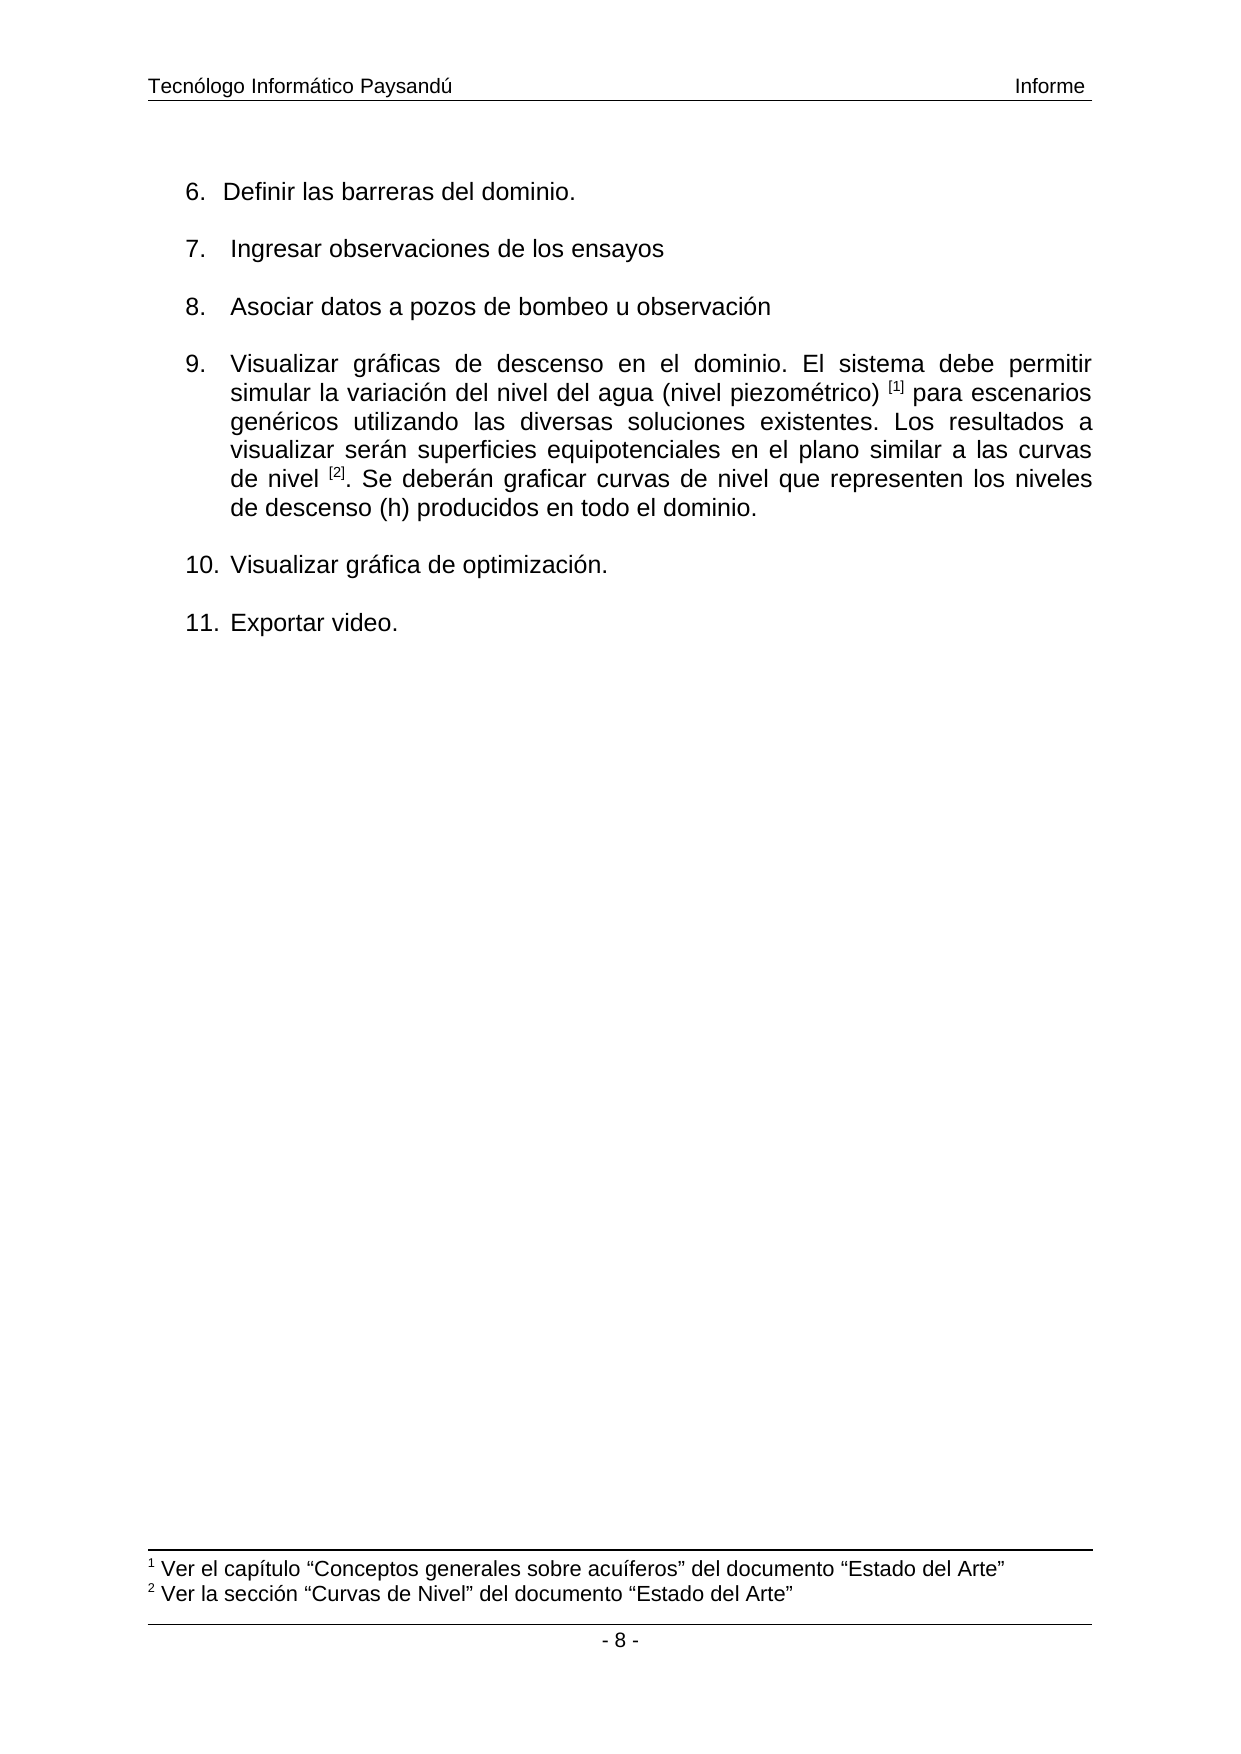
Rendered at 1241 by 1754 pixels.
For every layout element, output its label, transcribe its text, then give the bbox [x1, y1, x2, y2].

list Exportar video. [185, 608, 1092, 636]
list Ingresar observaciones de los ensayos [185, 234, 1092, 263]
list Asociar datos a pozos de bombeo u observación [185, 291, 1092, 320]
list Definir las barreras del dominio. [185, 176, 1092, 205]
list Ver el capítulo “Conceptos generales sobre acuíferos” del documento “Estado del Arte” [148, 1556, 1092, 1581]
list Visualizar gráficas de descenso en el dominio. El sistema debe permitir simular la variación del nivel del agua (nivel piezométrico) [] para escenarios genéricos utilizando las diversas soluciones existentes. Los resultados a visualizar serán superficies equipotenciales en el plano similar a las curvas de nivel []. Se deberán graficar curvas de nivel que representen los niveles de descenso (h) producidos en todo el dominio. [185, 349, 1092, 521]
list Ver la sección “Curvas de Nivel” del documento “Estado del Arte” [148, 1581, 1092, 1606]
list Visualizar gráfica de optimización. [185, 550, 1092, 579]
